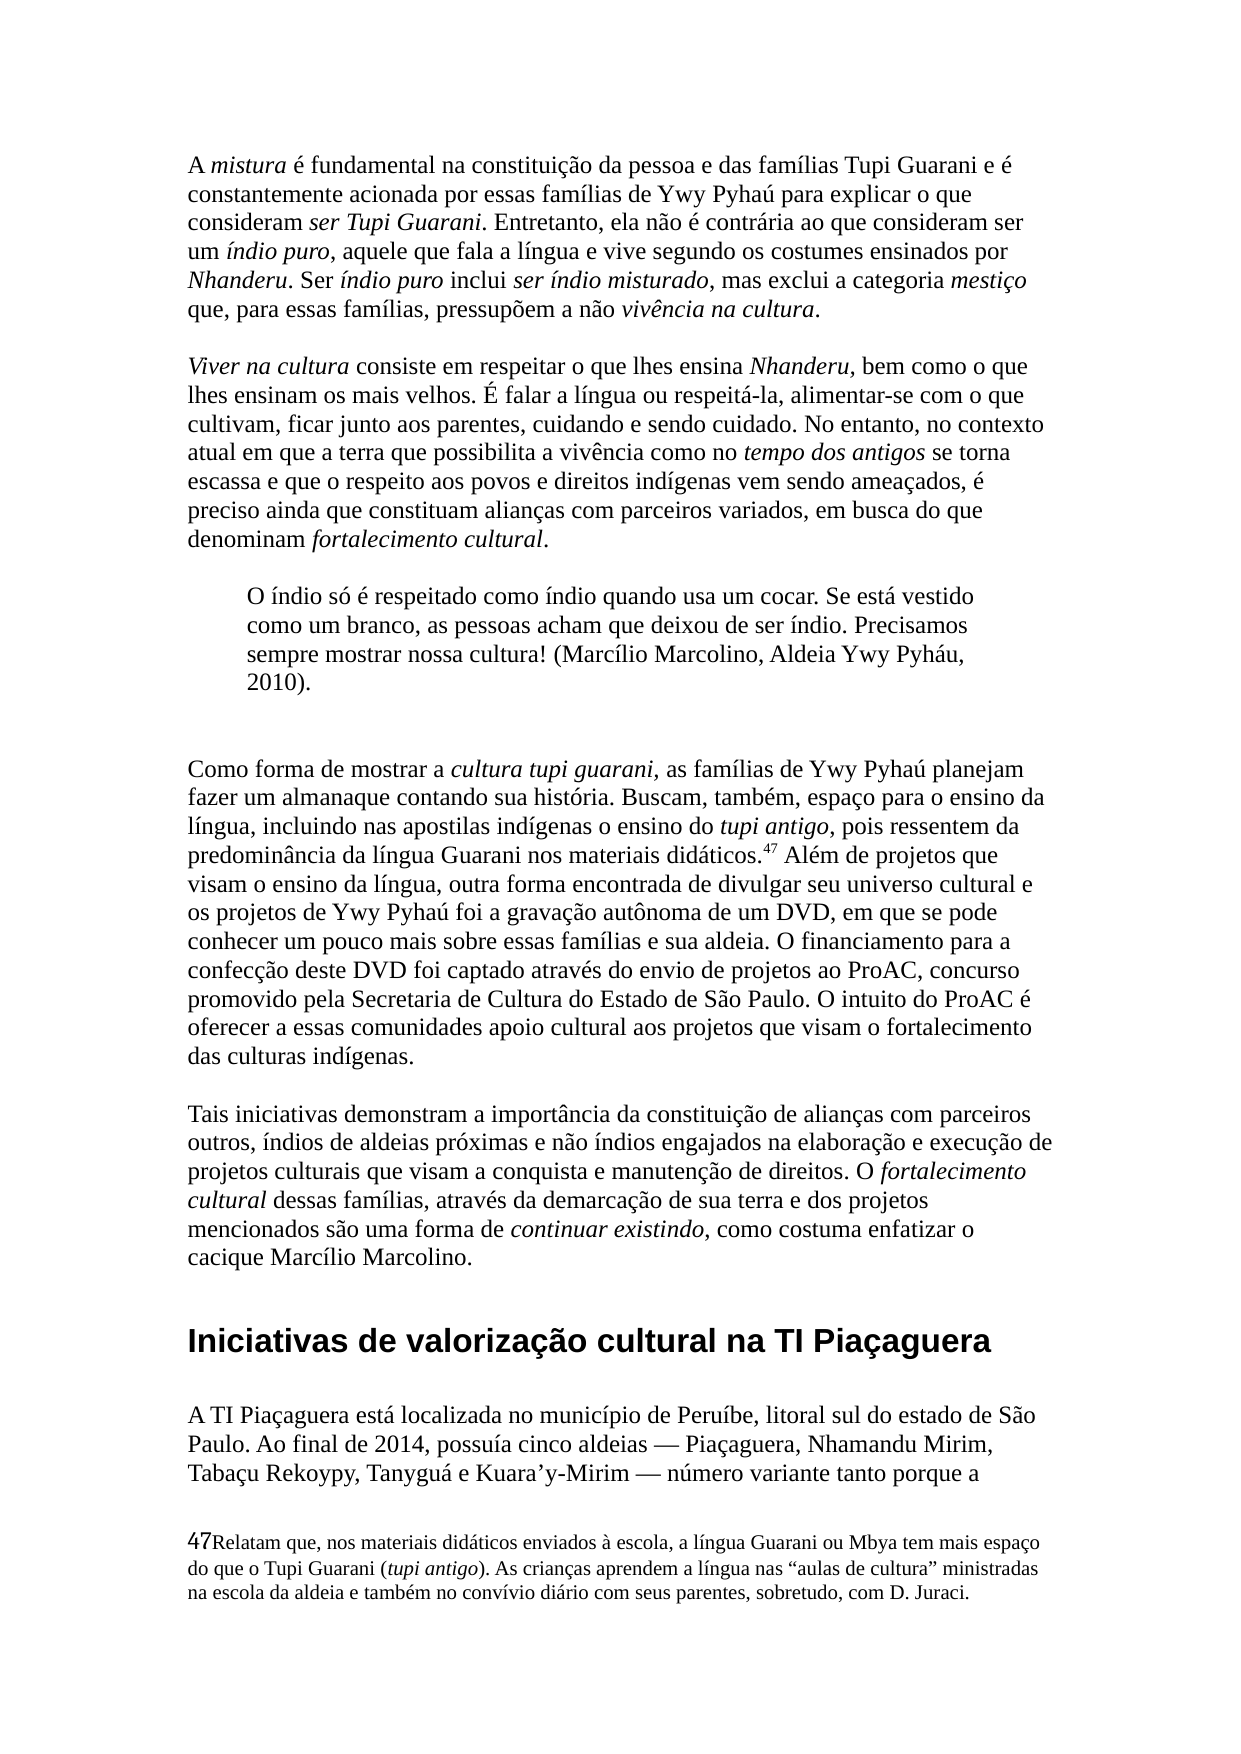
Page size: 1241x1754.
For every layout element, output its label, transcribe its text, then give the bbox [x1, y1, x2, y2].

text Tais iniciativas demonstram a importância da constituição de alianças com parceiros outros, índios de aldeias próximas e não índios engajados na elaboração e execução de projetos culturais que visam a conquista e manutenção de direitos. O fortalecimento cultural dessas famílias, através da demarcação de sua terra e dos projetos mencionados são uma forma de continuar existindo, como costuma enfatizar o cacique Marcílio Marcolino. [187, 1099, 1053, 1271]
text A TI Piaçaguera está localizada no município de Peruíbe, litoral sul do estado de São Paulo. Ao final de 2014, possuía cinco aldeias — Piaçaguera, Nhamandu Mirim, Tabaçu Rekoypy, Tanyguá e Kuara’y-Mirim — número variante tanto porque a [187, 1401, 1053, 1487]
text A mistura é fundamental na constituição da pessoa e das famílias Tupi Guarani e é constantemente acionada por essas famílias de Ywy Pyhaú para explicar o que consideram ser Tupi Guarani. Entretanto, ela não é contrária ao que consideram ser um índio puro, aquele que fala a língua e vive segundo os costumes ensinados por Nhanderu. Ser índio puro inclui ser índio misturado, mas exclui a categoria mestiço que, para essas famílias, pressupõem a não vivência na cultura. [187, 150, 1053, 322]
text O índio só é respeitado como índio quando usa um cocar. Se está vestido como um branco, as pessoas acham que deixou de ser índio. Precisamos sempre mostrar nossa cultura! (Marcílio Marcolino, Aldeia Ywy Pyháu, 2010). [247, 581, 994, 696]
text Iniciativas de valorização cultural na TI Piaçaguera [187, 1321, 1053, 1359]
text Como forma de mostrar a cultura tupi guarani, as famílias de Ywy Pyhaú planejam fazer um almanaque contando sua história. Buscam, também, espaço para o ensino da língua, incluindo nas apostilas indígenas o ensino do tupi antigo, pois ressentem da predominância da língua Guarani nos materiais didáticos. Além de projetos que visam o ensino da língua, outra forma encontrada de divulgar seu universo cultural e os projetos de Ywy Pyhaú foi a gravação autônoma de um DVD, em que se pode conhecer um pouco mais sobre essas famílias e sua aldeia. O financiamento para a confecção deste DVD foi captado através do envio de projetos ao ProAC, concurso promovido pela Secretaria de Cultura do Estado de São Paulo. O intuito do ProAC é oferecer a essas comunidades apoio cultural aos projetos que visam o fortalecimento das culturas indígenas. [187, 754, 1053, 1070]
text Relatam que, nos materiais didáticos enviados à escola, a língua Guarani ou Mbya tem mais espaço do que o Tupi Guarani (tupi antigo). As crianças aprendem a língua nas “aulas de cultura” ministradas na escola da aldeia e também no convívio diário com seus parentes, sobretudo, com D. Juraci. [187, 1527, 1053, 1604]
text Viver na cultura consiste em respeitar o que lhes ensina Nhanderu, bem como o que lhes ensinam os mais velhos. É falar a língua ou respeitá-la, alimentar-se com o que cultivam, ficar junto aos parentes, cuidando e sendo cuidado. No entanto, no contexto atual em que a terra que possibilita a vivência como no tempo dos antigos se torna escassa e que o respeito aos povos e direitos indígenas vem sendo ameaçados, é preciso ainda que constituam alianças com parceiros variados, em busca do que denominam fortalecimento cultural. [187, 351, 1053, 552]
